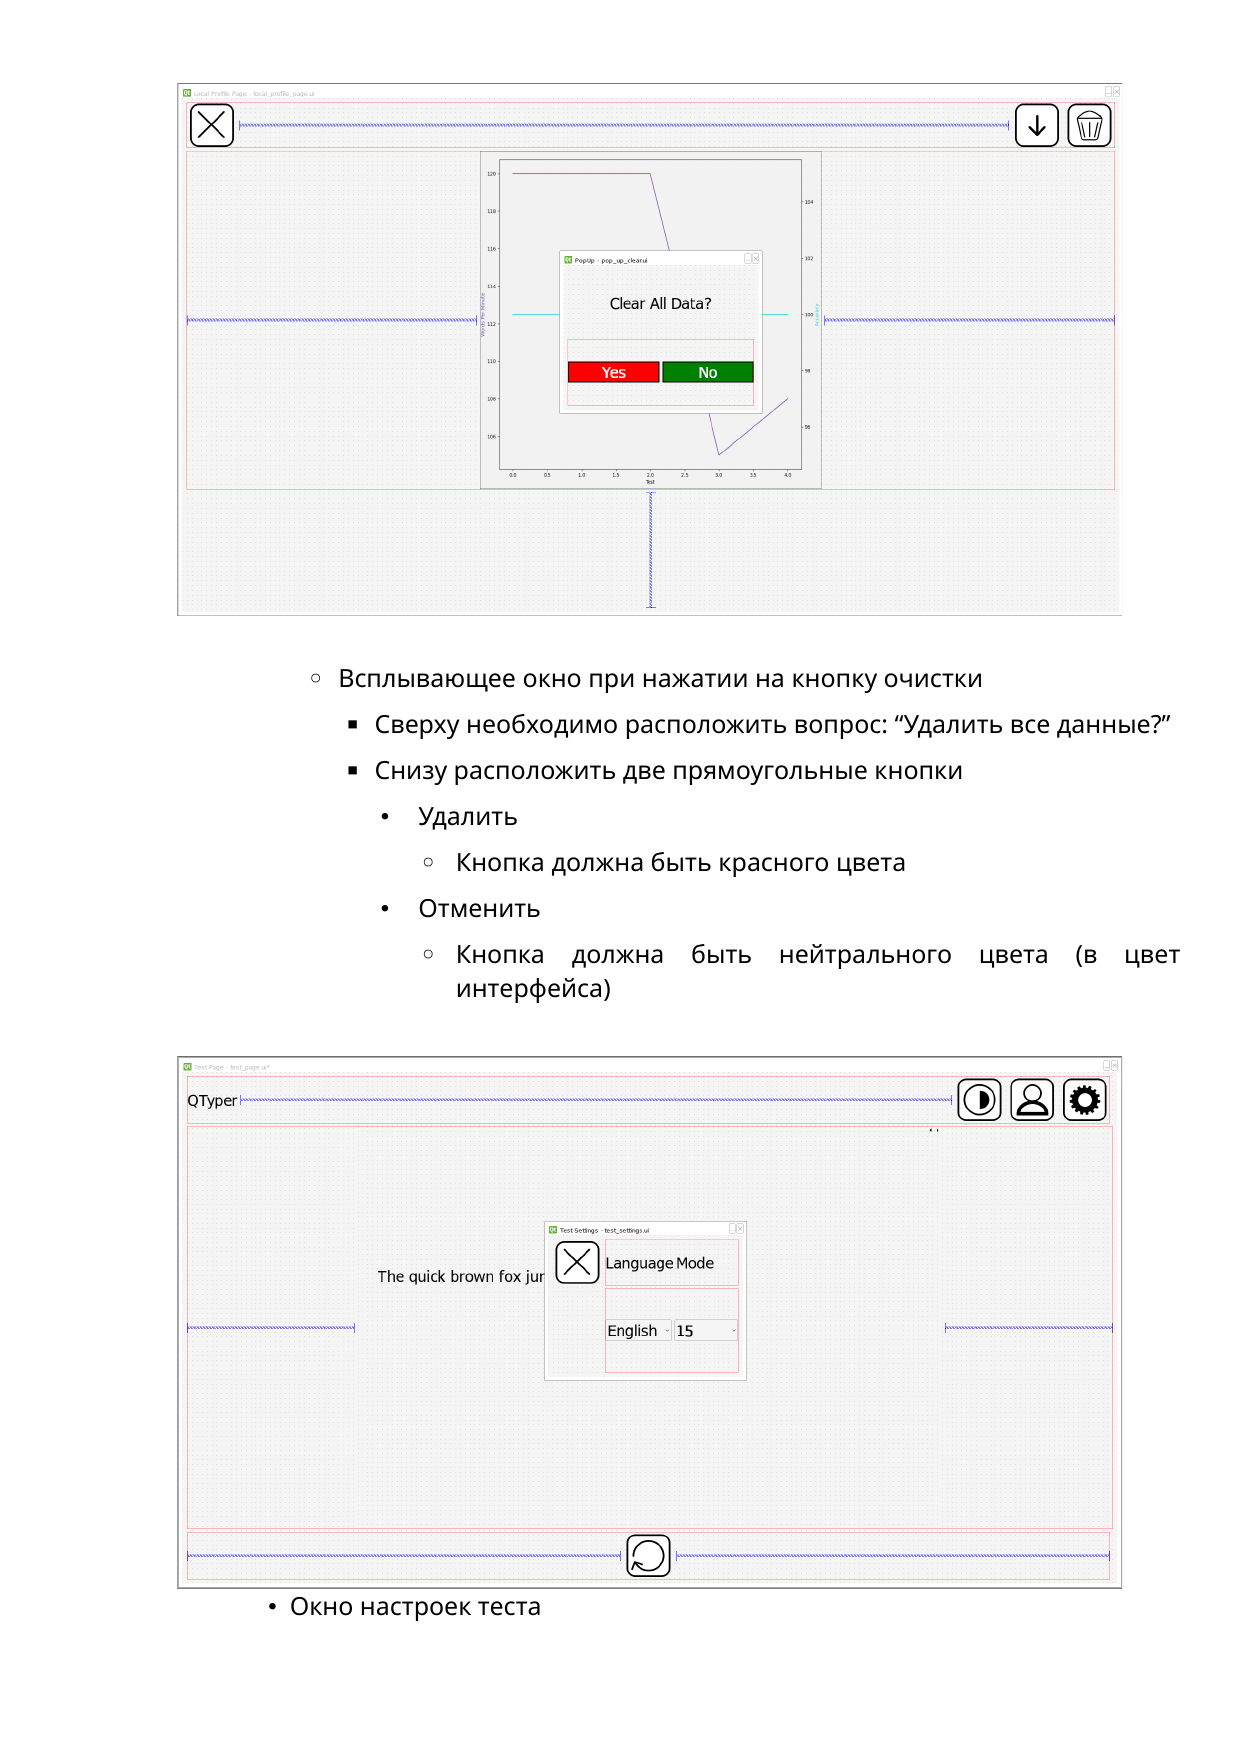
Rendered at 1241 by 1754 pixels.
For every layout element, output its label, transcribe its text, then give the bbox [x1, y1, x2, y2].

list Кнопка должна быть нейтрального цвета (в цвет интерфейса) [418, 937, 1181, 1005]
list Всплывающее окно при нажатии на кнопку очистки [306, 661, 1181, 695]
list Сверху необходимо расположить вопрос: “Удалить все данные?” [343, 707, 1181, 741]
list Окно настроек теста [268, 1589, 1181, 1622]
list Удалить [381, 799, 1181, 833]
list Кнопка должна быть красного цвета [418, 845, 1181, 879]
picture [177, 83, 1123, 616]
list Отменить [381, 891, 1181, 925]
picture [177, 1056, 1123, 1589]
list Снизу расположить две прямоугольные кнопки [343, 753, 1181, 787]
